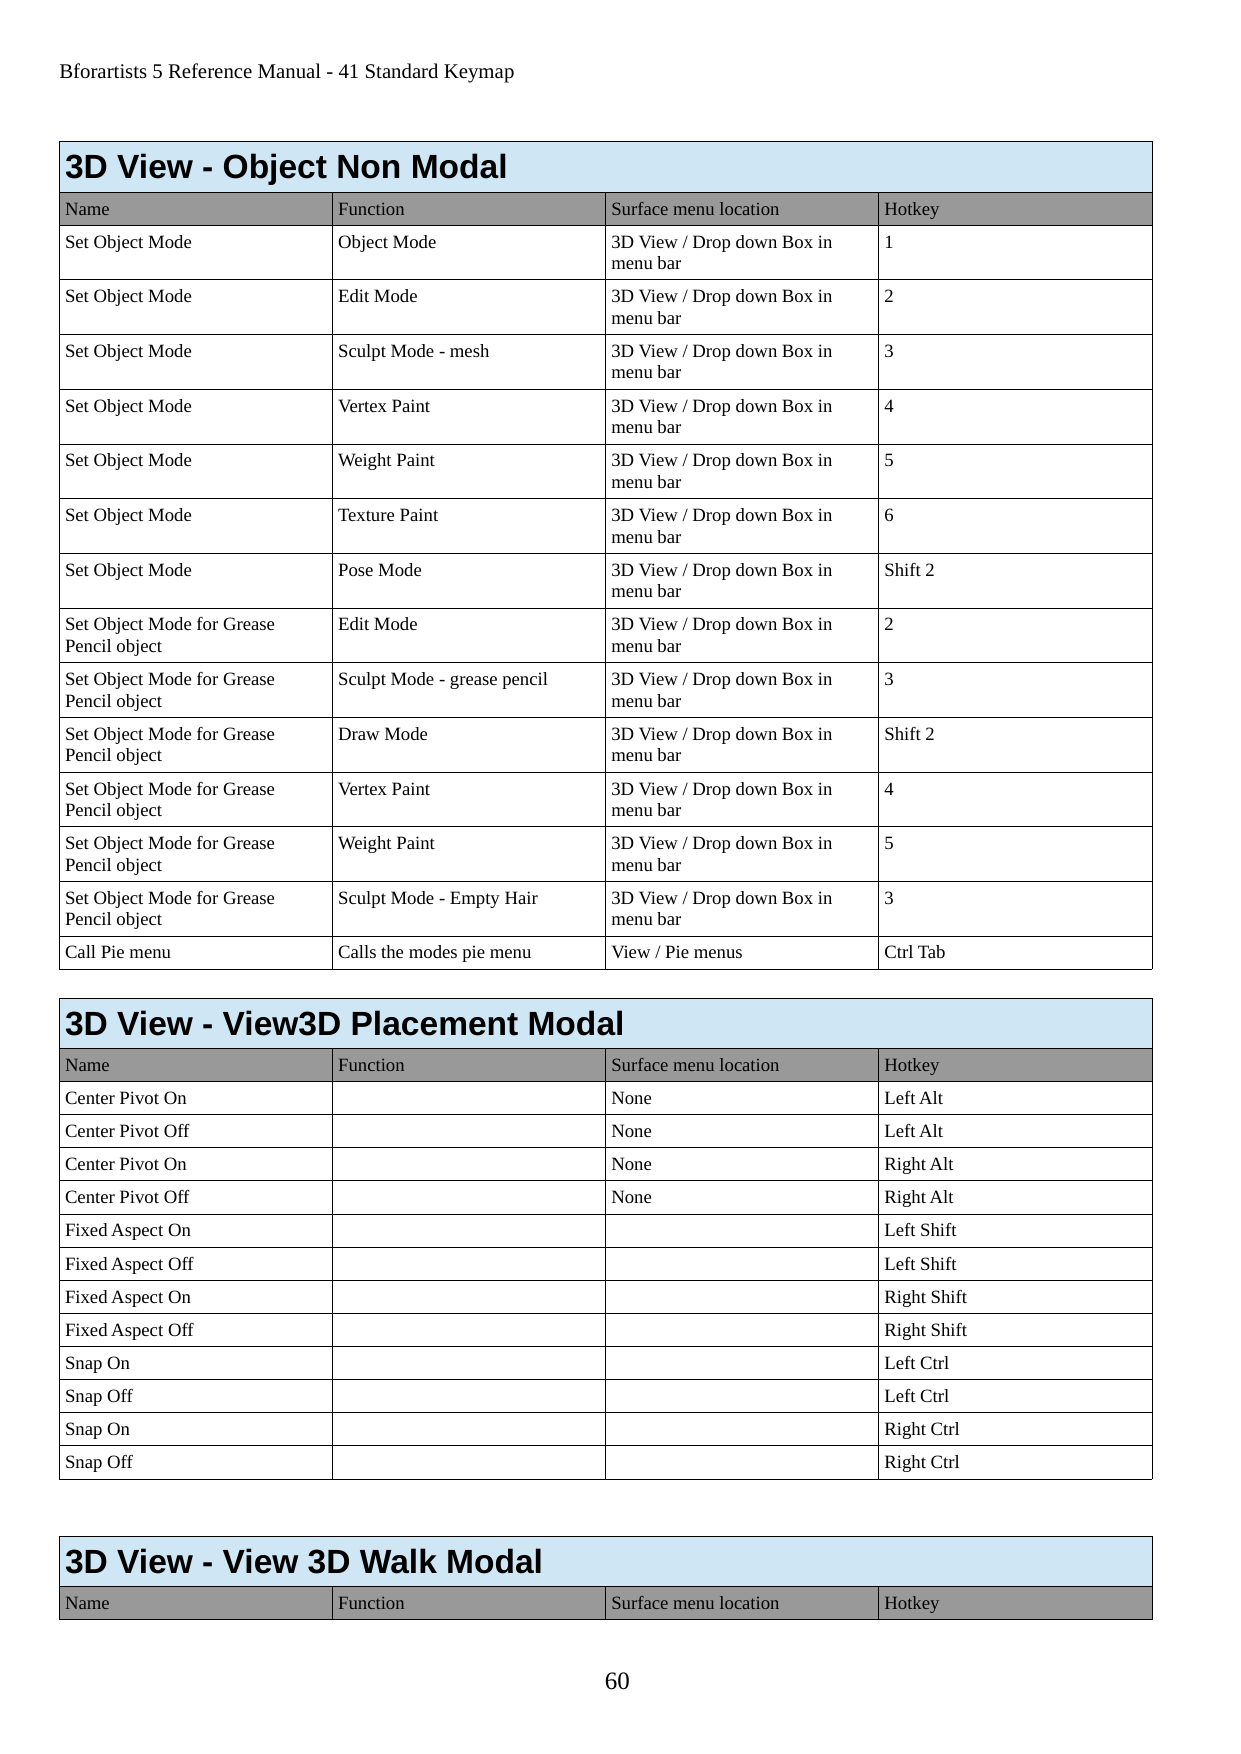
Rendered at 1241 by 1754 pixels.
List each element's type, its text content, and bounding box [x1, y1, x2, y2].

table_cell [333, 1115, 605, 1147]
table_cell 3D View / Drop down Box in menu bar [606, 499, 878, 553]
table_cell Fixed Aspect Off [60, 1314, 332, 1346]
table_cell 1 [879, 226, 1152, 279]
table_cell Fixed Aspect Off [60, 1248, 332, 1280]
table_cell Texture Paint [333, 499, 605, 553]
table_cell 3D View / Drop down Box in menu bar [606, 335, 878, 389]
table_cell Sculpt Mode - mesh [333, 335, 605, 389]
table_cell [606, 1446, 878, 1478]
table_cell Edit Mode [333, 609, 605, 662]
table_cell Snap On [60, 1413, 332, 1445]
table_cell 6 [879, 499, 1152, 553]
table_header 3D View - View 3D Walk Modal [60, 1537, 1152, 1586]
table_cell 3D View / Drop down Box in menu bar [606, 445, 878, 498]
table_cell Hotkey [879, 193, 1152, 225]
table_cell Right Ctrl [879, 1446, 1152, 1478]
table_cell [606, 1413, 878, 1445]
table_cell [333, 1082, 605, 1114]
table_cell Vertex Paint [333, 773, 605, 826]
table_cell Call Pie menu [60, 937, 332, 969]
table_cell Center Pivot Off [60, 1115, 332, 1147]
table_cell 3 [879, 663, 1152, 717]
table_cell Set Object Mode [60, 280, 332, 334]
table_cell 4 [879, 390, 1152, 443]
table_cell Set Object Mode [60, 390, 332, 443]
table_cell 3D View / Drop down Box in menu bar [606, 663, 878, 717]
table_cell Left Alt [879, 1082, 1152, 1114]
table_cell View / Pie menus [606, 937, 878, 969]
table_cell [333, 1314, 605, 1346]
table_cell Edit Mode [333, 280, 605, 334]
table_cell Right Shift [879, 1281, 1152, 1313]
table_cell Snap Off [60, 1446, 332, 1478]
table_cell Fixed Aspect On [60, 1281, 332, 1313]
table_cell [333, 1181, 605, 1213]
table_cell Set Object Mode [60, 445, 332, 498]
table_cell Left Shift [879, 1215, 1152, 1247]
table_cell [606, 1380, 878, 1412]
table_cell Vertex Paint [333, 390, 605, 443]
table_cell Left Ctrl [879, 1380, 1152, 1412]
table_cell [333, 1248, 605, 1280]
table_cell Weight Paint [333, 445, 605, 498]
table_cell Snap Off [60, 1380, 332, 1412]
table_cell Left Alt [879, 1115, 1152, 1147]
table_cell [333, 1446, 605, 1478]
table_cell 3D View / Drop down Box in menu bar [606, 827, 878, 881]
table_cell Draw Mode [333, 718, 605, 772]
table_cell Set Object Mode for Grease Pencil object [60, 882, 332, 936]
table_cell None [606, 1148, 878, 1180]
table_cell 3D View / Drop down Box in menu bar [606, 226, 878, 279]
table_cell Right Ctrl [879, 1413, 1152, 1445]
table_cell Set Object Mode [60, 554, 332, 607]
table_cell Shift 2 [879, 718, 1152, 772]
table_cell Set Object Mode [60, 499, 332, 553]
table_cell Pose Mode [333, 554, 605, 607]
table_header 3D View - Object Non Modal [60, 142, 1152, 192]
table_cell Calls the modes pie menu [333, 937, 605, 969]
table_cell Name [60, 1587, 332, 1619]
table_cell [333, 1148, 605, 1180]
table_cell [333, 1413, 605, 1445]
table_cell Right Alt [879, 1148, 1152, 1180]
table_cell [606, 1215, 878, 1247]
table_cell 3D View / Drop down Box in menu bar [606, 609, 878, 662]
table_cell Hotkey [879, 1049, 1152, 1081]
table_cell Set Object Mode for Grease Pencil object [60, 609, 332, 662]
table_cell 2 [879, 280, 1152, 334]
table_cell Weight Paint [333, 827, 605, 881]
table_cell 3D View / Drop down Box in menu bar [606, 773, 878, 826]
table_cell [606, 1347, 878, 1379]
table_cell Name [60, 193, 332, 225]
table_cell Fixed Aspect On [60, 1215, 332, 1247]
table_cell 3 [879, 882, 1152, 936]
table_cell Set Object Mode for Grease Pencil object [60, 663, 332, 717]
table_cell [333, 1347, 605, 1379]
table_cell None [606, 1082, 878, 1114]
table_cell [606, 1248, 878, 1280]
table_cell [333, 1215, 605, 1247]
table_cell 2 [879, 609, 1152, 662]
table_cell [606, 1281, 878, 1313]
table_cell Surface menu location [606, 193, 878, 225]
table_cell [606, 1314, 878, 1346]
table_cell 3D View / Drop down Box in menu bar [606, 718, 878, 772]
table_cell Surface menu location [606, 1587, 878, 1619]
table_cell 5 [879, 827, 1152, 881]
table_cell Left Ctrl [879, 1347, 1152, 1379]
table_cell Set Object Mode for Grease Pencil object [60, 718, 332, 772]
table_cell Ctrl Tab [879, 937, 1152, 969]
table_cell None [606, 1115, 878, 1147]
table_cell Shift 2 [879, 554, 1152, 607]
table_cell Right Alt [879, 1181, 1152, 1213]
table_cell Center Pivot On [60, 1148, 332, 1180]
table_cell Sculpt Mode - grease pencil [333, 663, 605, 717]
table_cell Set Object Mode for Grease Pencil object [60, 827, 332, 881]
table_cell 3D View / Drop down Box in menu bar [606, 554, 878, 607]
table_cell None [606, 1181, 878, 1213]
table_cell 4 [879, 773, 1152, 826]
table_header 3D View - View3D Placement Modal [60, 999, 1152, 1048]
table_cell Set Object Mode [60, 226, 332, 279]
table_cell Function [333, 193, 605, 225]
table_cell Object Mode [333, 226, 605, 279]
table_cell [333, 1380, 605, 1412]
table_cell Sculpt Mode - Empty Hair [333, 882, 605, 936]
table_cell Name [60, 1049, 332, 1081]
table_cell Surface menu location [606, 1049, 878, 1081]
table_cell Snap On [60, 1347, 332, 1379]
table_cell Set Object Mode [60, 335, 332, 389]
table_cell 5 [879, 445, 1152, 498]
table_cell 3 [879, 335, 1152, 389]
table_cell 3D View / Drop down Box in menu bar [606, 390, 878, 443]
table_cell 3D View / Drop down Box in menu bar [606, 882, 878, 936]
table_cell Center Pivot On [60, 1082, 332, 1114]
table_cell Right Shift [879, 1314, 1152, 1346]
table_cell Center Pivot Off [60, 1181, 332, 1213]
table_cell Set Object Mode for Grease Pencil object [60, 773, 332, 826]
table_cell Left Shift [879, 1248, 1152, 1280]
table_cell 3D View / Drop down Box in menu bar [606, 280, 878, 334]
table_cell Hotkey [879, 1587, 1152, 1619]
table_cell Function [333, 1587, 605, 1619]
table_cell [333, 1281, 605, 1313]
table_cell Function [333, 1049, 605, 1081]
